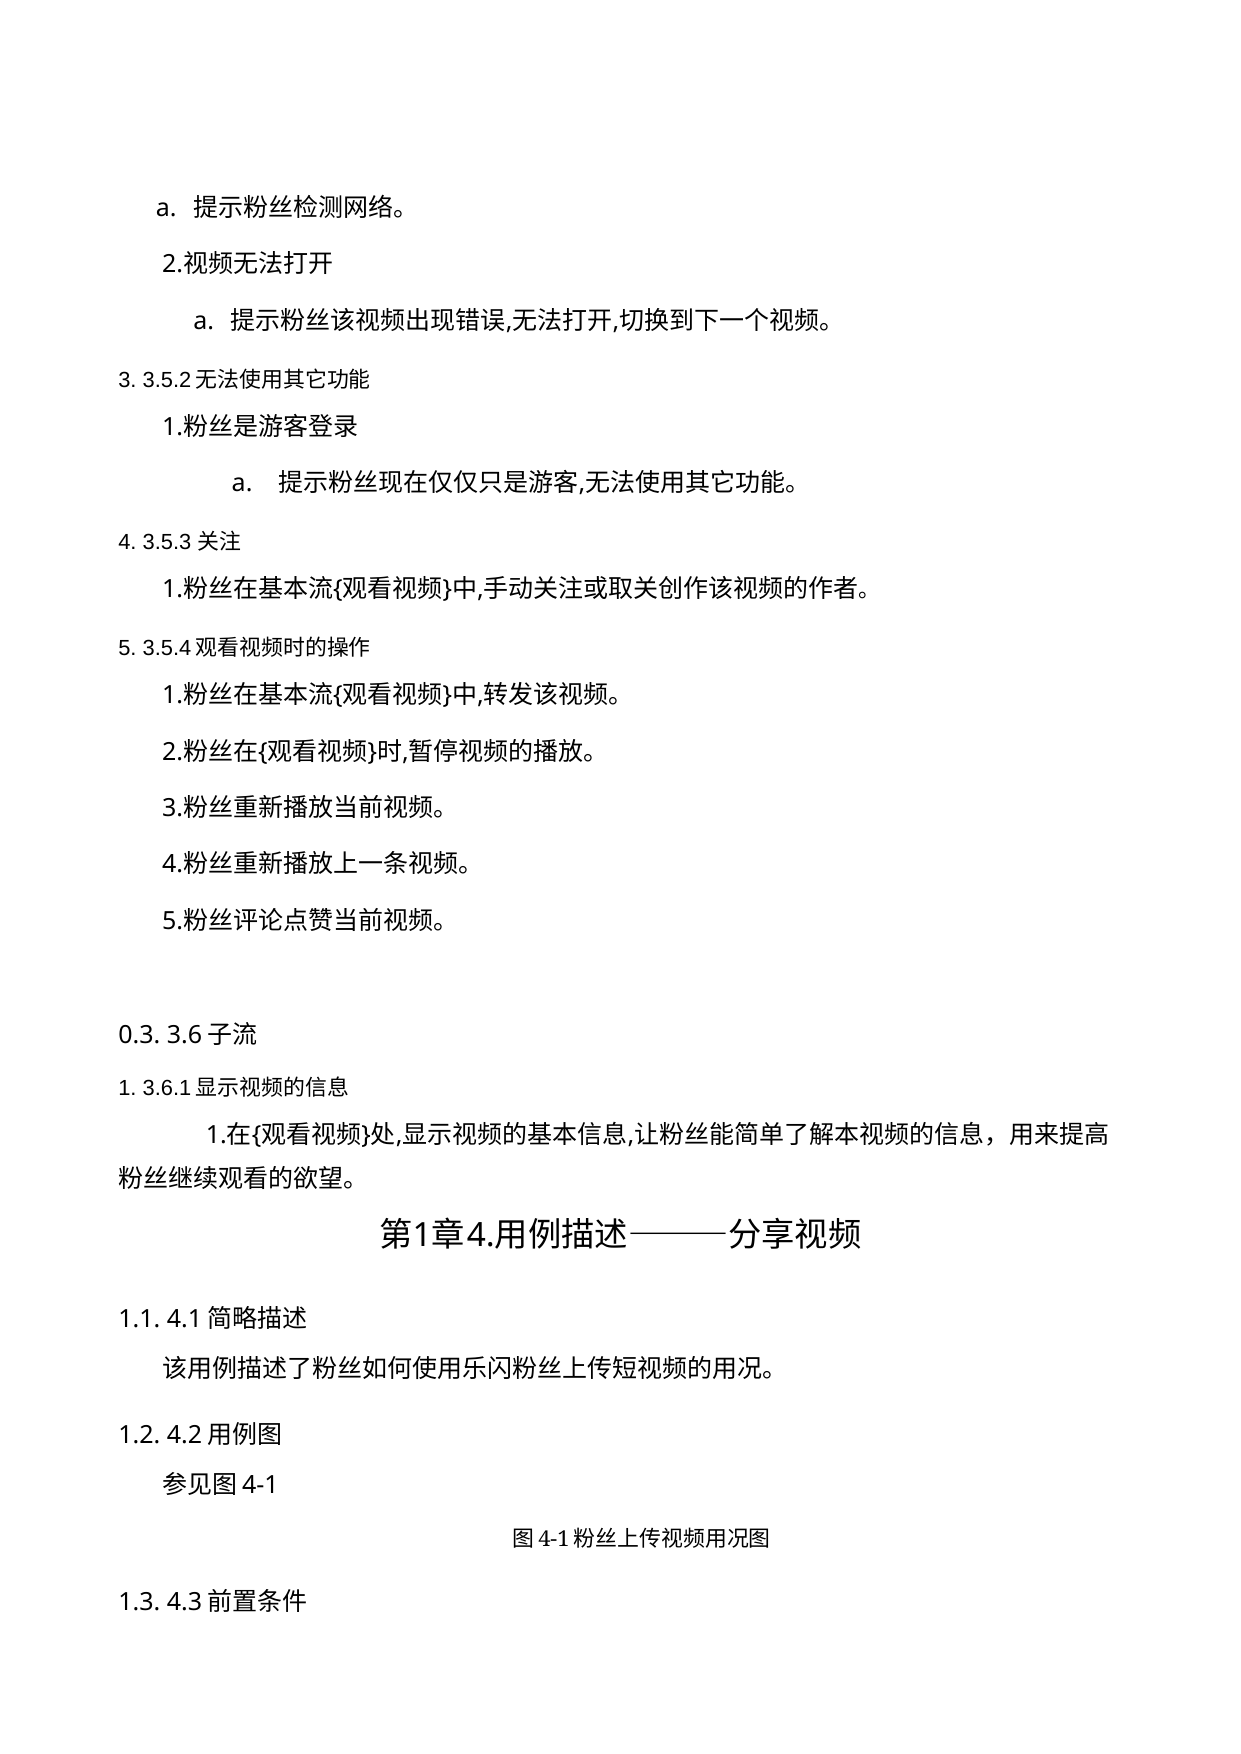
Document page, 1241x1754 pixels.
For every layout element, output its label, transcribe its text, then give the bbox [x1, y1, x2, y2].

text 2.视频无法打开 [118, 244, 1122, 280]
subtitle 4.1简略描述 [118, 1298, 1122, 1335]
text 3.粉丝重新播放当前视频。 [118, 787, 1122, 824]
text 1.粉丝是游客登录 [118, 406, 1122, 443]
text 1.在{观看视频}处,显示视频的基本信息,让粉丝能简单了解本视频的信息，用来提高粉丝继续观看的欲望。 [118, 1114, 1122, 1194]
list 提示粉丝检测网络。 [156, 188, 1122, 224]
subtitle 3.6子流 [118, 1015, 1122, 1051]
subtitle 4.3前置条件 [118, 1582, 1122, 1618]
subtitle 3.5.3 关注 [118, 524, 1122, 556]
text a. 提示粉丝现在仅仅只是游客,无法使用其它功能。 [118, 463, 1122, 499]
text 2.粉丝在{观看视频}时,暂停视频的播放。 [118, 731, 1122, 767]
text 1.粉丝在基本流{观看视频}中,转发该视频。 [118, 675, 1122, 711]
subtitle 3.6.1显示视频的信息 [118, 1070, 1122, 1102]
text 5.粉丝评论点赞当前视频。 [118, 900, 1122, 936]
text 4.粉丝重新播放上一条视频。 [118, 844, 1122, 880]
text 参见图4-1 [118, 1464, 1122, 1501]
subtitle 3.5.4观看视频时的操作 [118, 630, 1122, 662]
text 1.粉丝在基本流{观看视频}中,手动关注或取关创作该视频的作者。 [118, 569, 1122, 605]
subtitle 4.用例描述———分享视频 [118, 1208, 1122, 1256]
text 图4-1粉丝上传视频用况图 [118, 1521, 1122, 1553]
list 提示粉丝该视频出现错误,无法打开,切换到下一个视频。 [193, 300, 1122, 337]
subtitle 3.5.2无法使用其它功能 [118, 362, 1122, 394]
text 该用例描述了粉丝如何使用乐闪粉丝上传短视频的用况。 [118, 1348, 1122, 1385]
subtitle 4.2用例图 [118, 1414, 1122, 1451]
